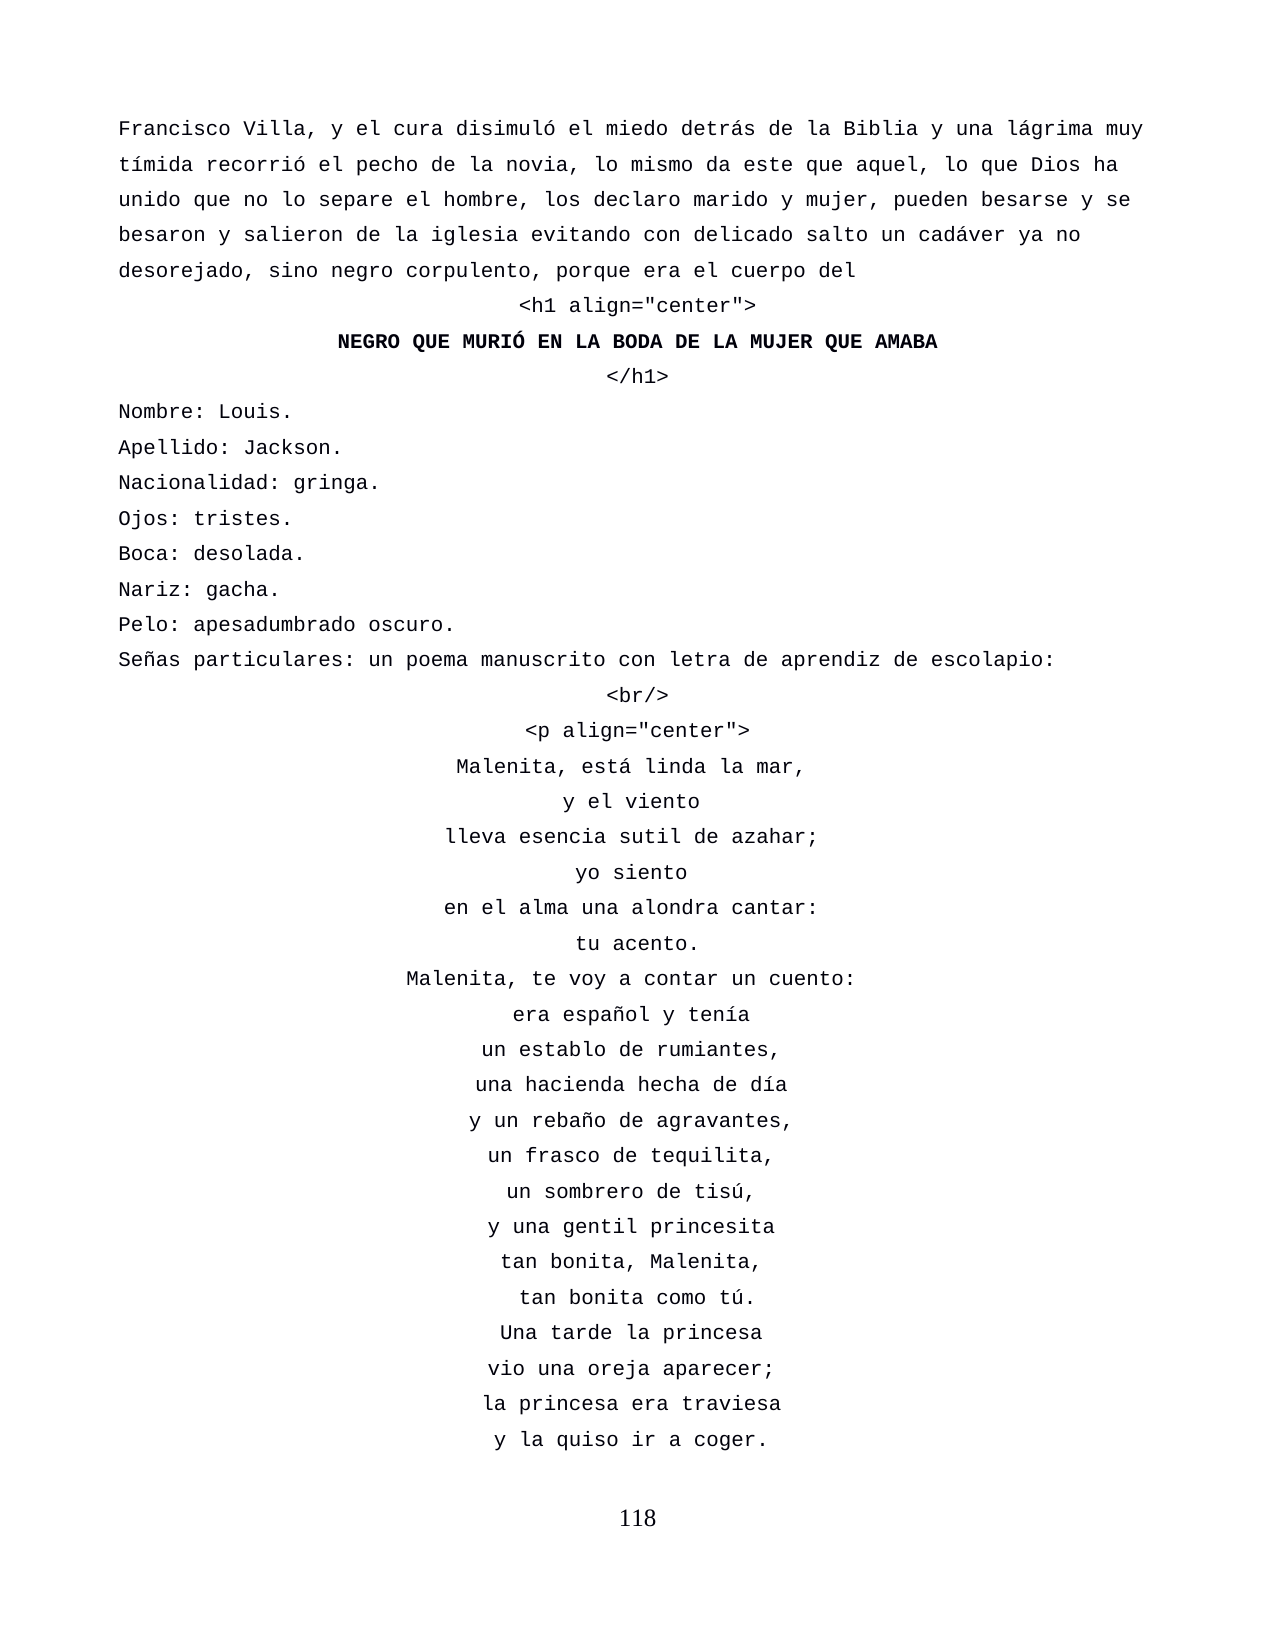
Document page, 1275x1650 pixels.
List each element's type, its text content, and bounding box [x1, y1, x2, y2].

text tan bonita, Malenita, [118, 1251, 1157, 1275]
text Pelo: apesadumbrado oscuro. [118, 614, 1157, 638]
text </h1> [118, 366, 1157, 390]
text <h1 align="center"> [118, 295, 1157, 319]
text vio una oreja aparecer; [118, 1358, 1157, 1381]
text Francisco Villa, y el cura disimuló el miedo detrás de la Biblia y una lágrima muy tímida recorrió el pecho de la novia, lo mismo da este que aquel, lo que Dios ha unido que no lo separe el hombre, los declaro marido y mujer, pueden besarse y se besaron y salieron de la iglesia evitando con delicado salto un cadáver ya no desorejado, sino negro corpulento, porque era el cuerpo del [118, 118, 1157, 283]
text Boca: desolada. [118, 543, 1157, 567]
text la princesa era traviesa [118, 1393, 1157, 1417]
text y una gentil princesita [118, 1216, 1157, 1240]
text NEGRO QUE MURIÓ EN LA BODA DE LA MUJER QUE AMABA [118, 331, 1157, 354]
text Señas particulares: un poema manuscrito con letra de aprendiz de escolapio: [118, 649, 1157, 673]
text y el viento [118, 791, 1157, 815]
text Una tarde la princesa [118, 1322, 1157, 1346]
text tan bonita como tú. [118, 1287, 1157, 1311]
text Nacionalidad: gringa. [118, 472, 1157, 496]
text lleva esencia sutil de azahar; [118, 826, 1157, 850]
text Nombre: Louis. [118, 401, 1157, 425]
text un establo de rumiantes, [118, 1039, 1157, 1063]
text Apellido: Jackson. [118, 437, 1157, 461]
text un frasco de tequilita, [118, 1145, 1157, 1169]
text <br/> [118, 685, 1157, 708]
text una hacienda hecha de día [118, 1074, 1157, 1098]
text Malenita, te voy a contar un cuento: [118, 968, 1157, 992]
text y la quiso ir a coger. [118, 1428, 1157, 1452]
text Ojos: tristes. [118, 508, 1157, 531]
text un sombrero de tisú, [118, 1181, 1157, 1204]
text Malenita, está linda la mar, [118, 756, 1157, 779]
text yo siento [118, 862, 1157, 886]
text era español y tenía [118, 1003, 1157, 1027]
text y un rebaño de agravantes, [118, 1110, 1157, 1133]
text Nariz: gacha. [118, 578, 1157, 602]
text <p align="center"> [118, 720, 1157, 744]
text tu acento. [118, 933, 1157, 956]
text en el alma una alondra cantar: [118, 897, 1157, 921]
